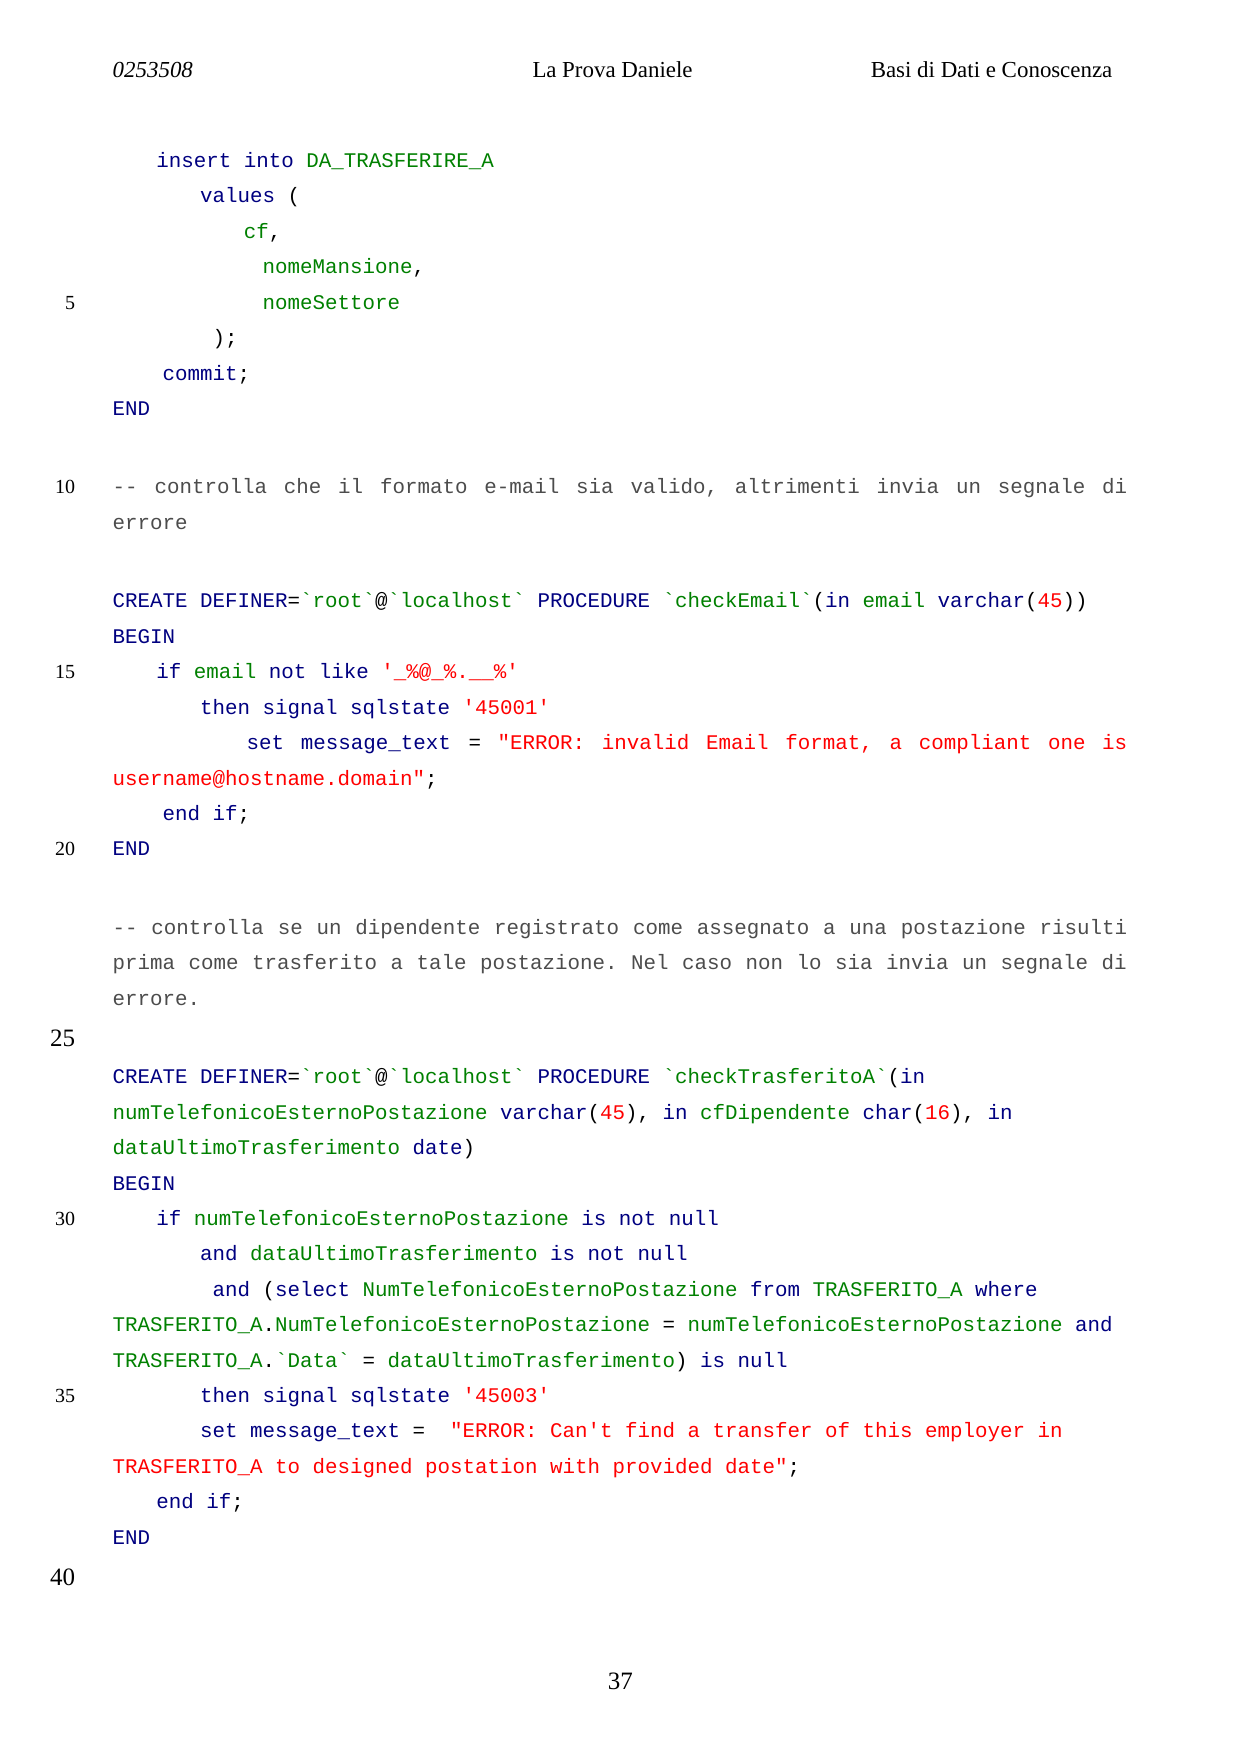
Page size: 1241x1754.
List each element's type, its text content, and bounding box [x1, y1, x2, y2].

text END [112, 838, 1128, 862]
text BEGIN [112, 1172, 1128, 1196]
text and dataUltimoTrasferimento is not null [112, 1243, 1128, 1267]
text END [112, 1527, 1128, 1550]
text commit; [112, 362, 1128, 386]
text then signal sqlstate '45003' [112, 1385, 1128, 1409]
text if email not like '_%@_%.__%' [112, 661, 1128, 685]
text values ( [112, 185, 1128, 209]
text then signal sqlstate '45001' [112, 697, 1128, 720]
text -- controlla che il formato e-mail sia valido, altrimenti invia un segnale di errore [112, 476, 1128, 536]
text if numTelefonicoEsternoPostazione is not null [112, 1208, 1128, 1232]
text set message_text = "ERROR: Can't find a transfer of this employer in TRASFERITO_A to designed postation with provided date"; [112, 1420, 1128, 1479]
text nomeMansione, [112, 256, 1128, 280]
text END [112, 398, 1128, 422]
text ); [112, 327, 1128, 351]
text insert into DA_TRASFERIRE_A [112, 150, 1128, 174]
text end if; [112, 803, 1128, 827]
text nomeSettore [112, 292, 1128, 315]
text cf, [112, 221, 1128, 244]
text -- controlla se un dipendente registrato come assegnato a una postazione risulti prima come trasferito a tale postazione. Nel caso non lo sia invia un segnale di errore. [112, 917, 1128, 1011]
text set message_text = "ERROR: invalid Email format, a compliant one is username@hostname.domain"; [112, 732, 1128, 791]
text BEGIN [112, 626, 1128, 649]
text CREATE DEFINER=`root`@`localhost` PROCEDURE `checkEmail`(in email varchar(45)) [112, 590, 1128, 614]
text and (select NumTelefonicoEsternoPostazione from TRASFERITO_A where TRASFERITO_A.NumTelefonicoEsternoPostazione = numTelefonicoEsternoPostazione and TRASFERITO_A.`Data` = dataUltimoTrasferimento) is null [112, 1279, 1128, 1373]
text CREATE DEFINER=`root`@`localhost` PROCEDURE `checkTrasferitoA`(in numTelefonicoEsternoPostazione varchar(45), in cfDipendente char(16), in dataUltimoTrasferimento date) [112, 1066, 1128, 1161]
text end if; [112, 1491, 1128, 1515]
